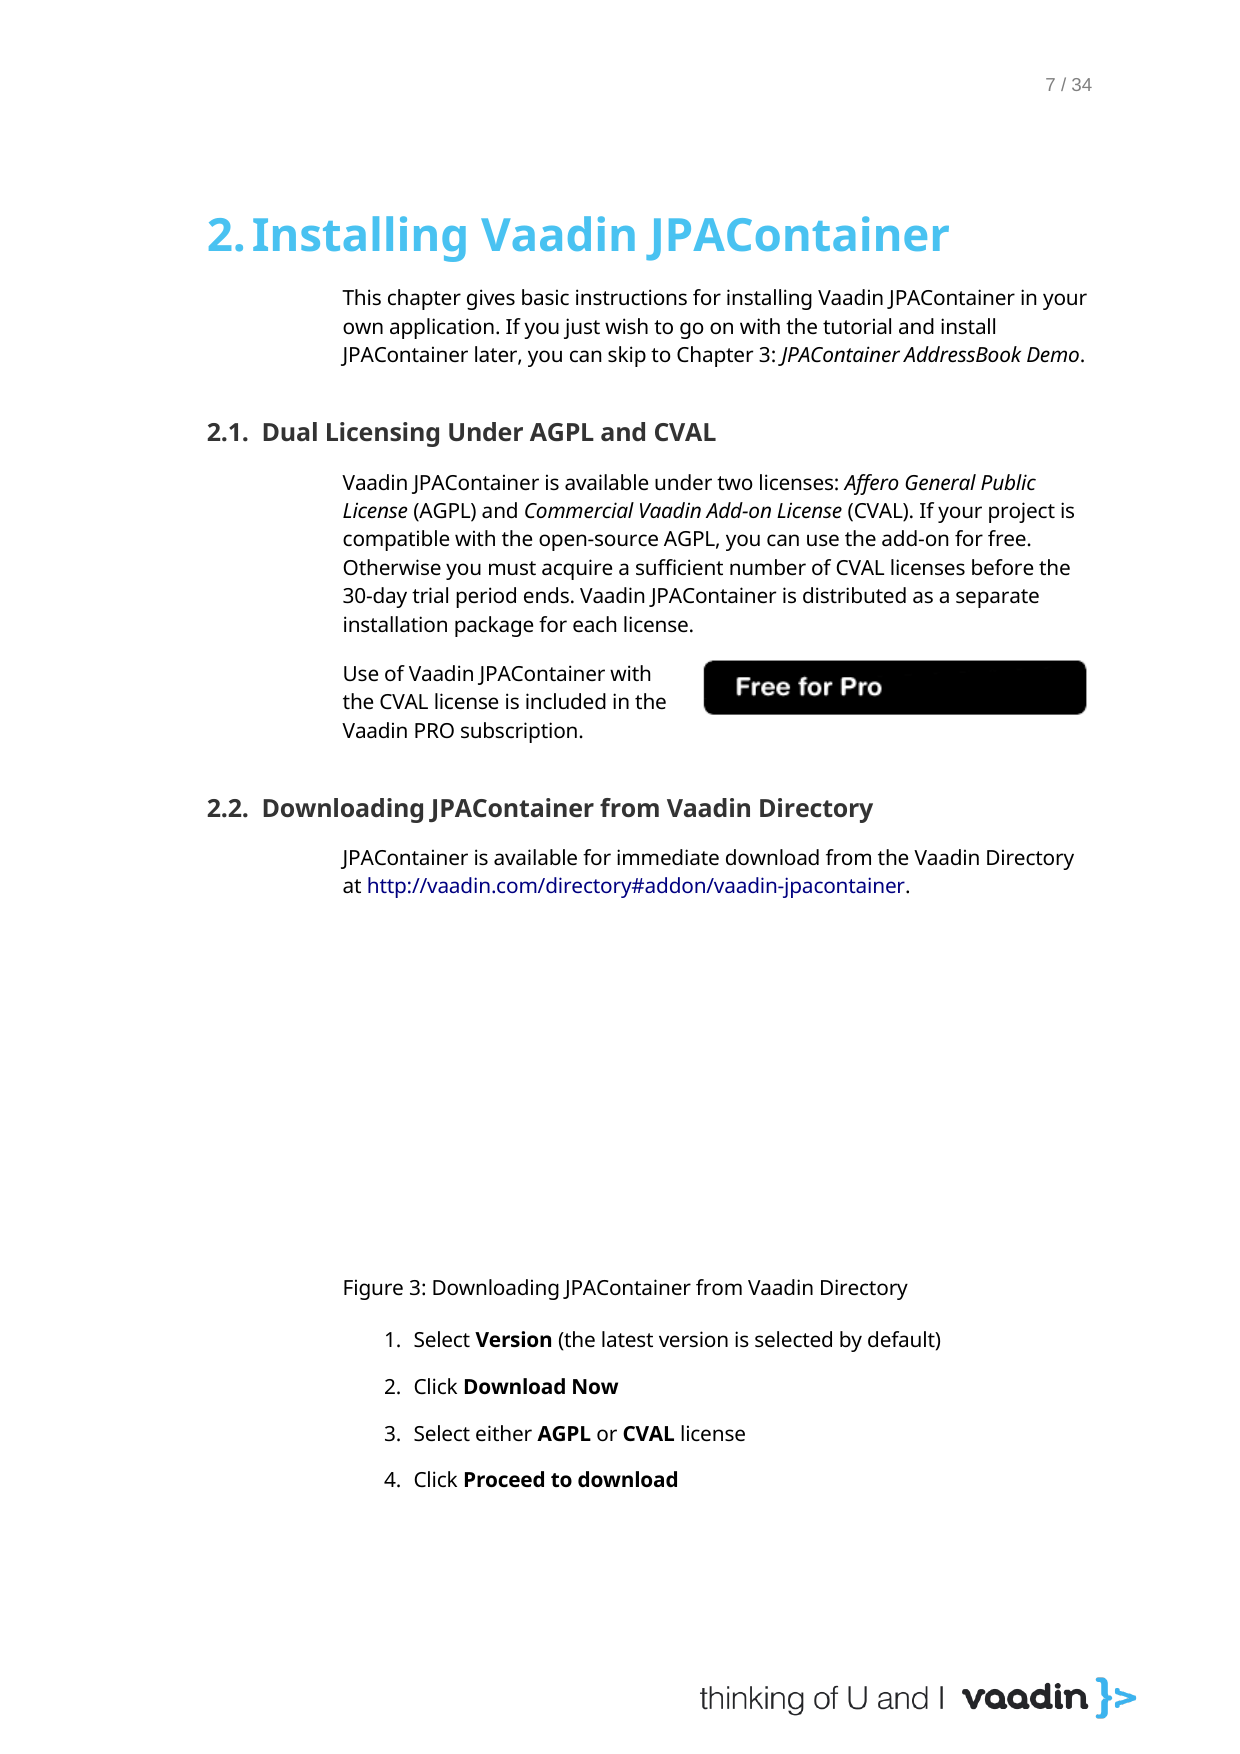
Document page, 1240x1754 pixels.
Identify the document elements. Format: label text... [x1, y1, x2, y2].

picture [701, 658, 1092, 719]
list Click Proceed to download [384, 1466, 1092, 1494]
text This chapter gives basic instructions for installing Vaadin JPAContainer in your own application. If you just wish to go on with the tutorial and install JPAContainer later, you can skip to Chapter 3: JPAContainer AddressBook Demo. [342, 283, 1092, 369]
text Figure 3: Downloading JPAContainer from Vaadin Directory [342, 1273, 1092, 1302]
text Vaadin JPAContainer is available under two licenses: Affero General Public License (AGPL) and Commercial Vaadin Add-on License (CVAL). If your project is compatible with the open-source AGPL, you can use the add-on for free. Otherwise you must acquire a sufficient number of CVAL licenses before the 30-day trial period ends. Vaadin JPAContainer is distributed as a separate installation package for each license. [342, 468, 1092, 638]
subtitle Downloading JPAContainer from Vaadin Directory [207, 790, 1092, 824]
list Select either AGPL or CVAL license [384, 1419, 1092, 1447]
list Select Version (the latest version is selected by default) [384, 1325, 1092, 1354]
subtitle Installing Vaadin JPAContainer [207, 202, 1092, 264]
picture [699, 1673, 1139, 1721]
text Use of Vaadin JPAContainer with the CVAL license is included in the Vaadin PRO subscription. [342, 659, 1092, 744]
subtitle Dual Licensing Under AGPL and CVAL [207, 415, 1092, 449]
list Click Download Now [384, 1372, 1092, 1401]
text JPAContainer is available for immediate download from the Vaadin Directory at http://vaadin.com/directory#addon/vaadin-jpacontainer. [342, 843, 1092, 900]
